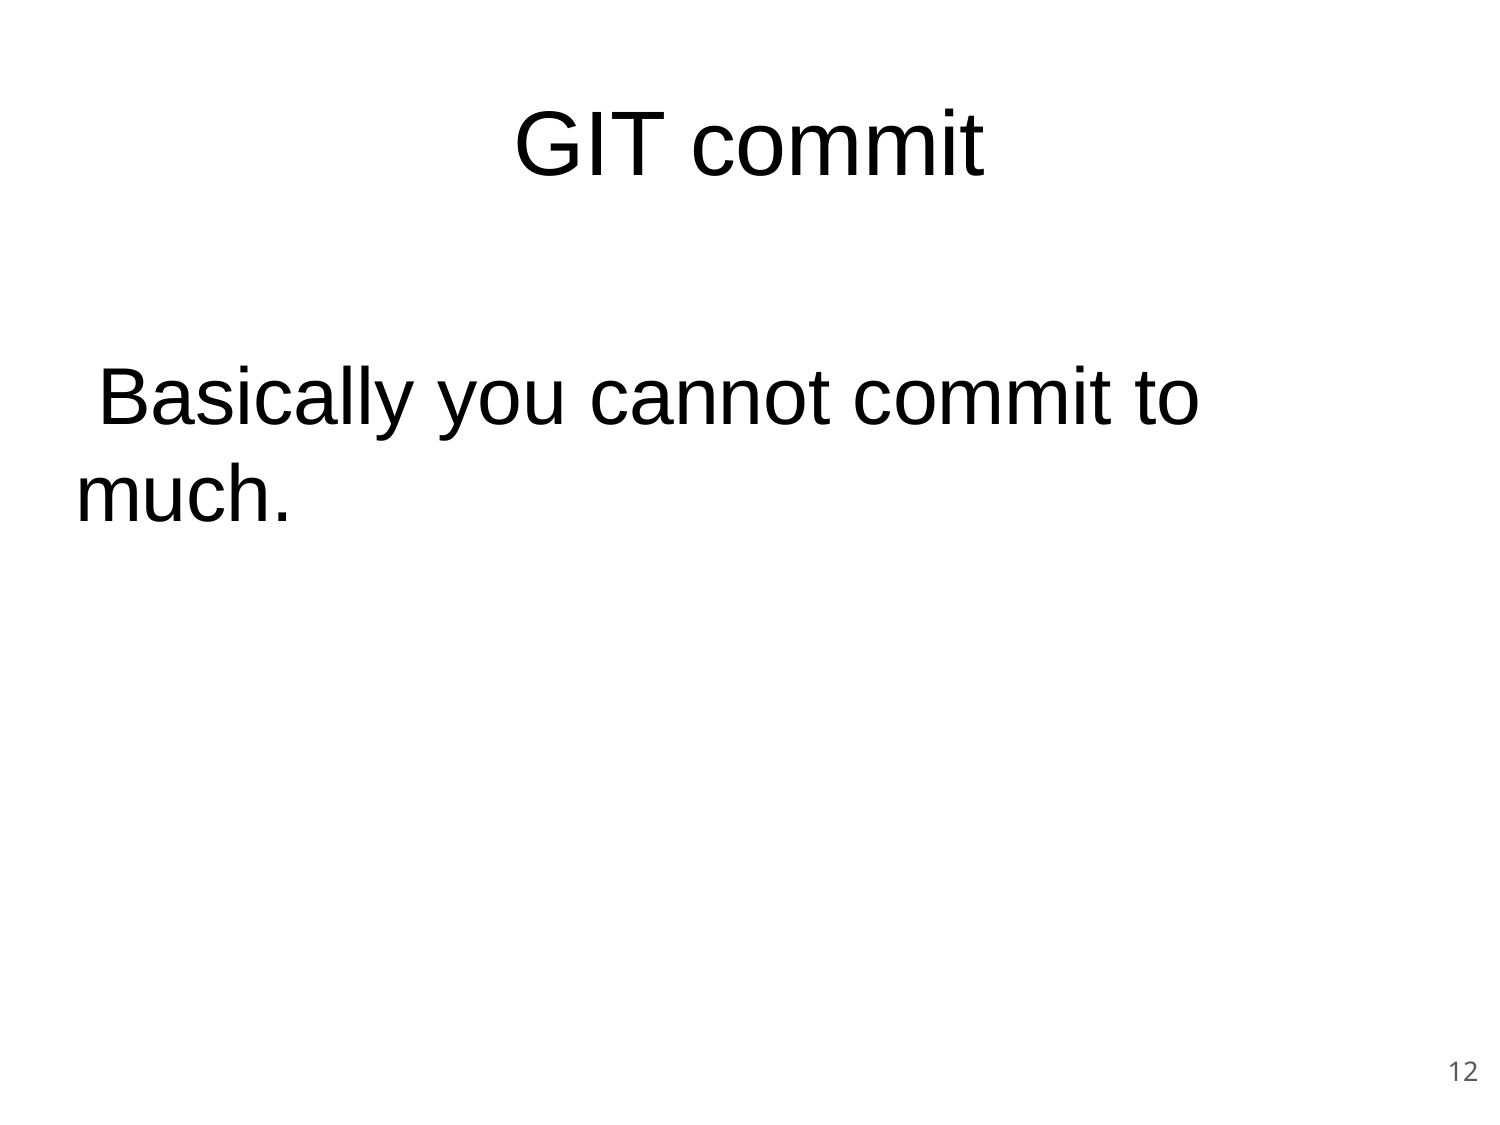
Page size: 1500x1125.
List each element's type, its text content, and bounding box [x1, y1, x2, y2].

title GIT commit [75, 44, 1425, 233]
list Basically you cannot commit to much. [75, 263, 1425, 916]
slide_number [1403, 1038, 1494, 1125]
